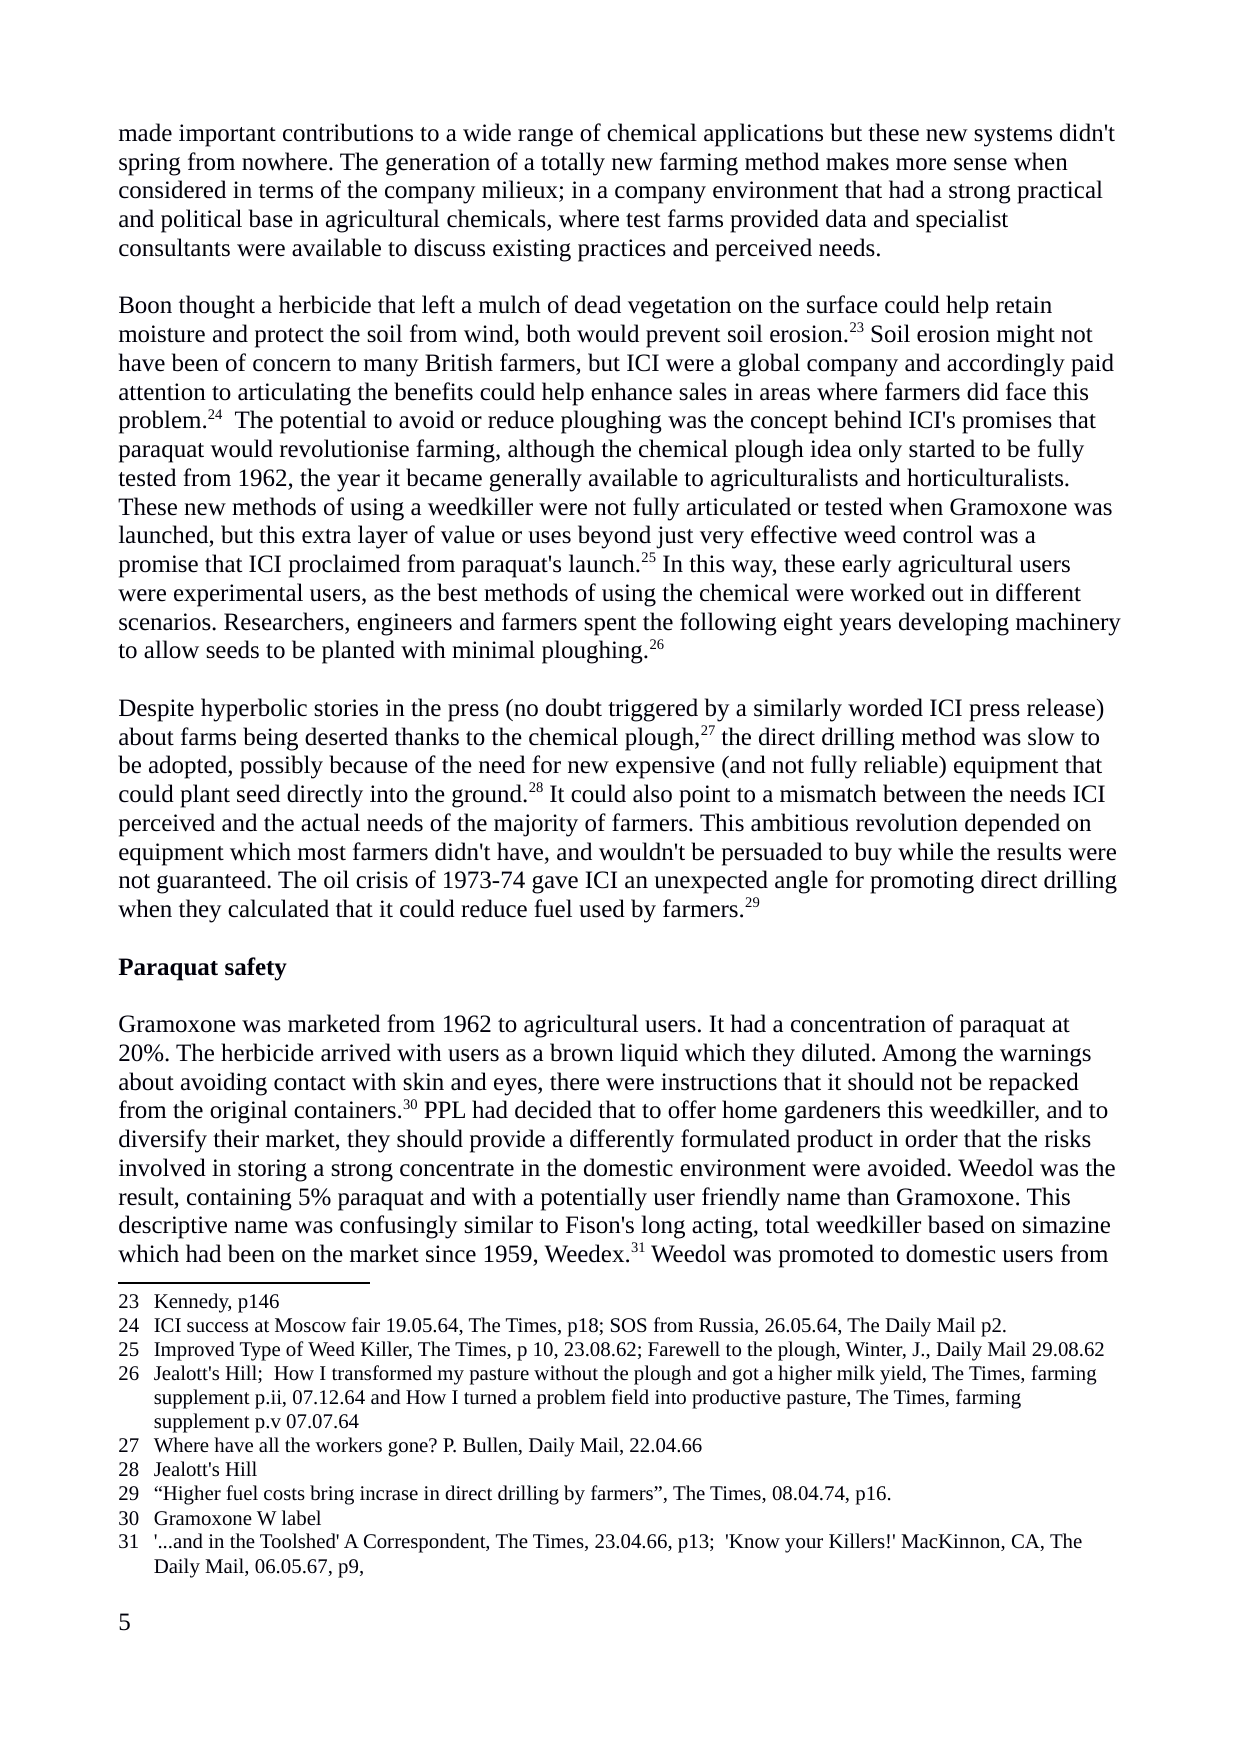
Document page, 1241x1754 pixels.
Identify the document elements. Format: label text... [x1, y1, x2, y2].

text Kennedy, p146 [118, 1289, 1122, 1313]
text Gramoxone W label [118, 1505, 1122, 1529]
text Jealott's Hill; How I transformed my pasture without the plough and got a higher milk yield, The Times, farming supplement p.ii, 07.12.64 and How I turned a problem field into productive pasture, The Times, farming supplement p.v 07.07.64 [118, 1361, 1122, 1433]
text '...and in the Toolshed' A Correspondent, The Times, 23.04.66, p13; 'Know your Killers!' MacKinnon, CA, The Daily Mail, 06.05.67, p9, [118, 1529, 1122, 1578]
text Jealott's Hill [118, 1457, 1122, 1481]
text ICI success at Moscow fair 19.05.64, The Times, p18; SOS from Russia, 26.05.64, The Daily Mail p2. [118, 1313, 1122, 1337]
text Where have all the workers gone? P. Bullen, Daily Mail, 22.04.66 [118, 1433, 1122, 1457]
text made important contributions to a wide range of chemical applications but these new systems didn't spring from nowhere. The generation of a totally new farming method makes more sense when considered in terms of the company milieux; in a company environment that had a strong practical and political base in agricultural chemicals, where test farms provided data and specialist consultants were available to discuss existing practices and perceived needs. [118, 118, 1122, 262]
text Gramoxone was marketed from 1962 to agricultural users. It had a concentration of paraquat at 20%. The herbicide arrived with users as a brown liquid which they diluted. Among the warnings about avoiding contact with skin and eyes, there were instructions that it should not be repacked from the original containers. PPL had decided that to offer home gardeners this weedkiller, and to diversify their market, they should provide a differently formulated product in order that the risks involved in storing a strong concentrate in the domestic environment were avoided. Weedol was the result, containing 5% paraquat and with a potentially user friendly name than Gramoxone. This descriptive name was confusingly similar to Fison's long acting, total weedkiller based on simazine which had been on the market since 1959, Weedex. Weedol was promoted to domestic users from [118, 1009, 1122, 1268]
text Improved Type of Weed Killer, The Times, p 10, 23.08.62; Farewell to the plough, Winter, J., Daily Mail 29.08.62 [118, 1337, 1122, 1361]
text Paraquat safety [118, 952, 1122, 981]
text Despite hyperbolic stories in the press (no doubt triggered by a similarly worded ICI press release) about farms being deserted thanks to the chemical plough, the direct drilling method was slow to be adopted, possibly because of the need for new expensive (and not fully reliable) equipment that could plant seed directly into the ground. It could also point to a mismatch between the needs ICI perceived and the actual needs of the majority of farmers. This ambitious revolution depended on equipment which most farmers didn't have, and wouldn't be persuaded to buy while the results were not guaranteed. The oil crisis of 1973-74 gave ICI an unexpected angle for promoting direct drilling when they calculated that it could reduce fuel used by farmers. [118, 693, 1122, 923]
text Boon thought a herbicide that left a mulch of dead vegetation on the surface could help retain moisture and protect the soil from wind, both would prevent soil erosion. Soil erosion might not have been of concern to many British farmers, but ICI were a global company and accordingly paid attention to articulating the benefits could help enhance sales in areas where farmers did face this problem. The potential to avoid or reduce ploughing was the concept behind ICI's promises that paraquat would revolutionise farming, although the chemical plough idea only started to be fully tested from 1962, the year it became generally available to agriculturalists and horticulturalists. These new methods of using a weedkiller were not fully articulated or tested when Gramoxone was launched, but this extra layer of value or uses beyond just very effective weed control was a promise that ICI proclaimed from paraquat's launch. In this way, these early agricultural users were experimental users, as the best methods of using the chemical were worked out in different scenarios. Researchers, engineers and farmers spent the following eight years developing machinery to allow seeds to be planted with minimal ploughing. [118, 291, 1122, 664]
text “Higher fuel costs bring incrase in direct drilling by farmers”, The Times, 08.04.74, p16. [118, 1481, 1122, 1505]
